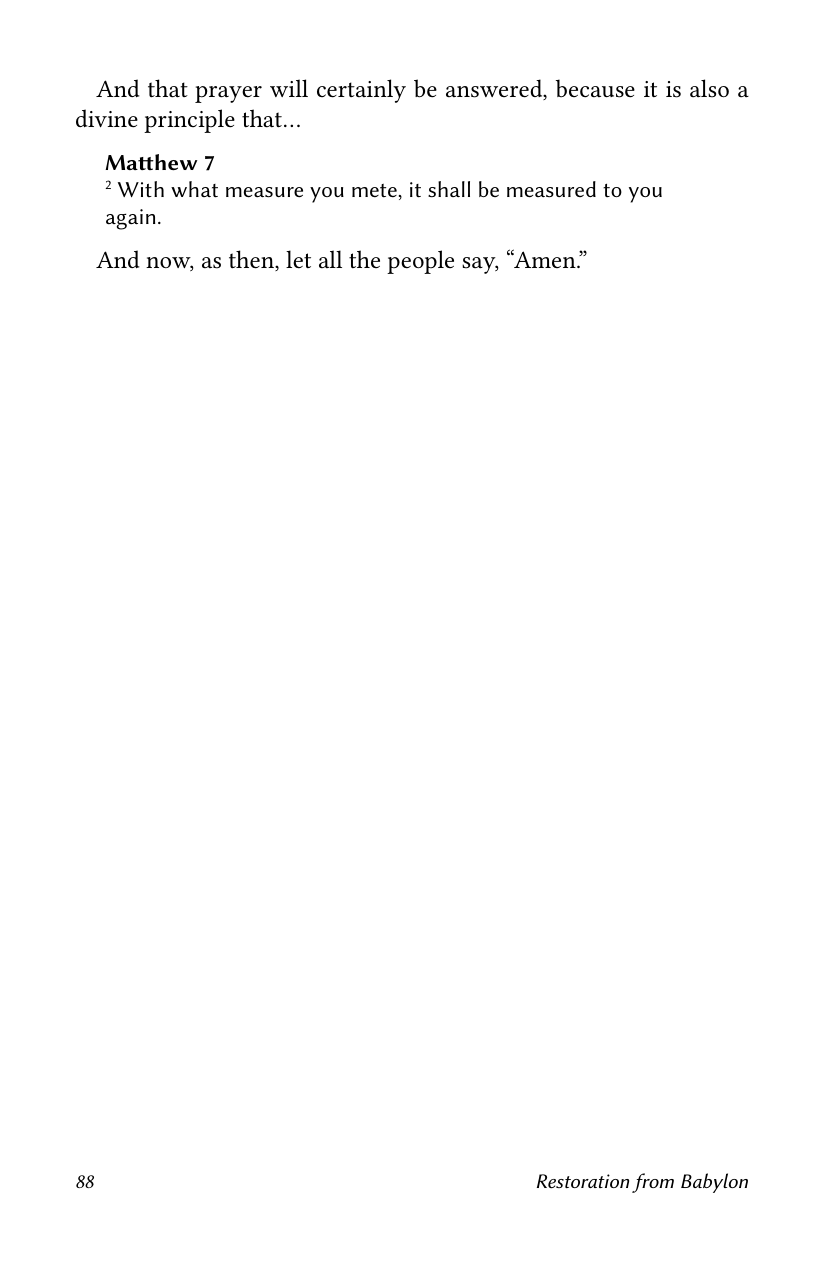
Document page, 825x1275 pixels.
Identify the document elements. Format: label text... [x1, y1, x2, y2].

text Matthew 7 [105, 150, 750, 176]
text And that prayer will certainly be answered, because it is also a divine principle that... [75, 75, 750, 133]
text And now, as then, let all the people say, “Amen.” [75, 246, 750, 274]
text 2 With what measure you mete, it shall be measured to you again. [105, 177, 720, 230]
